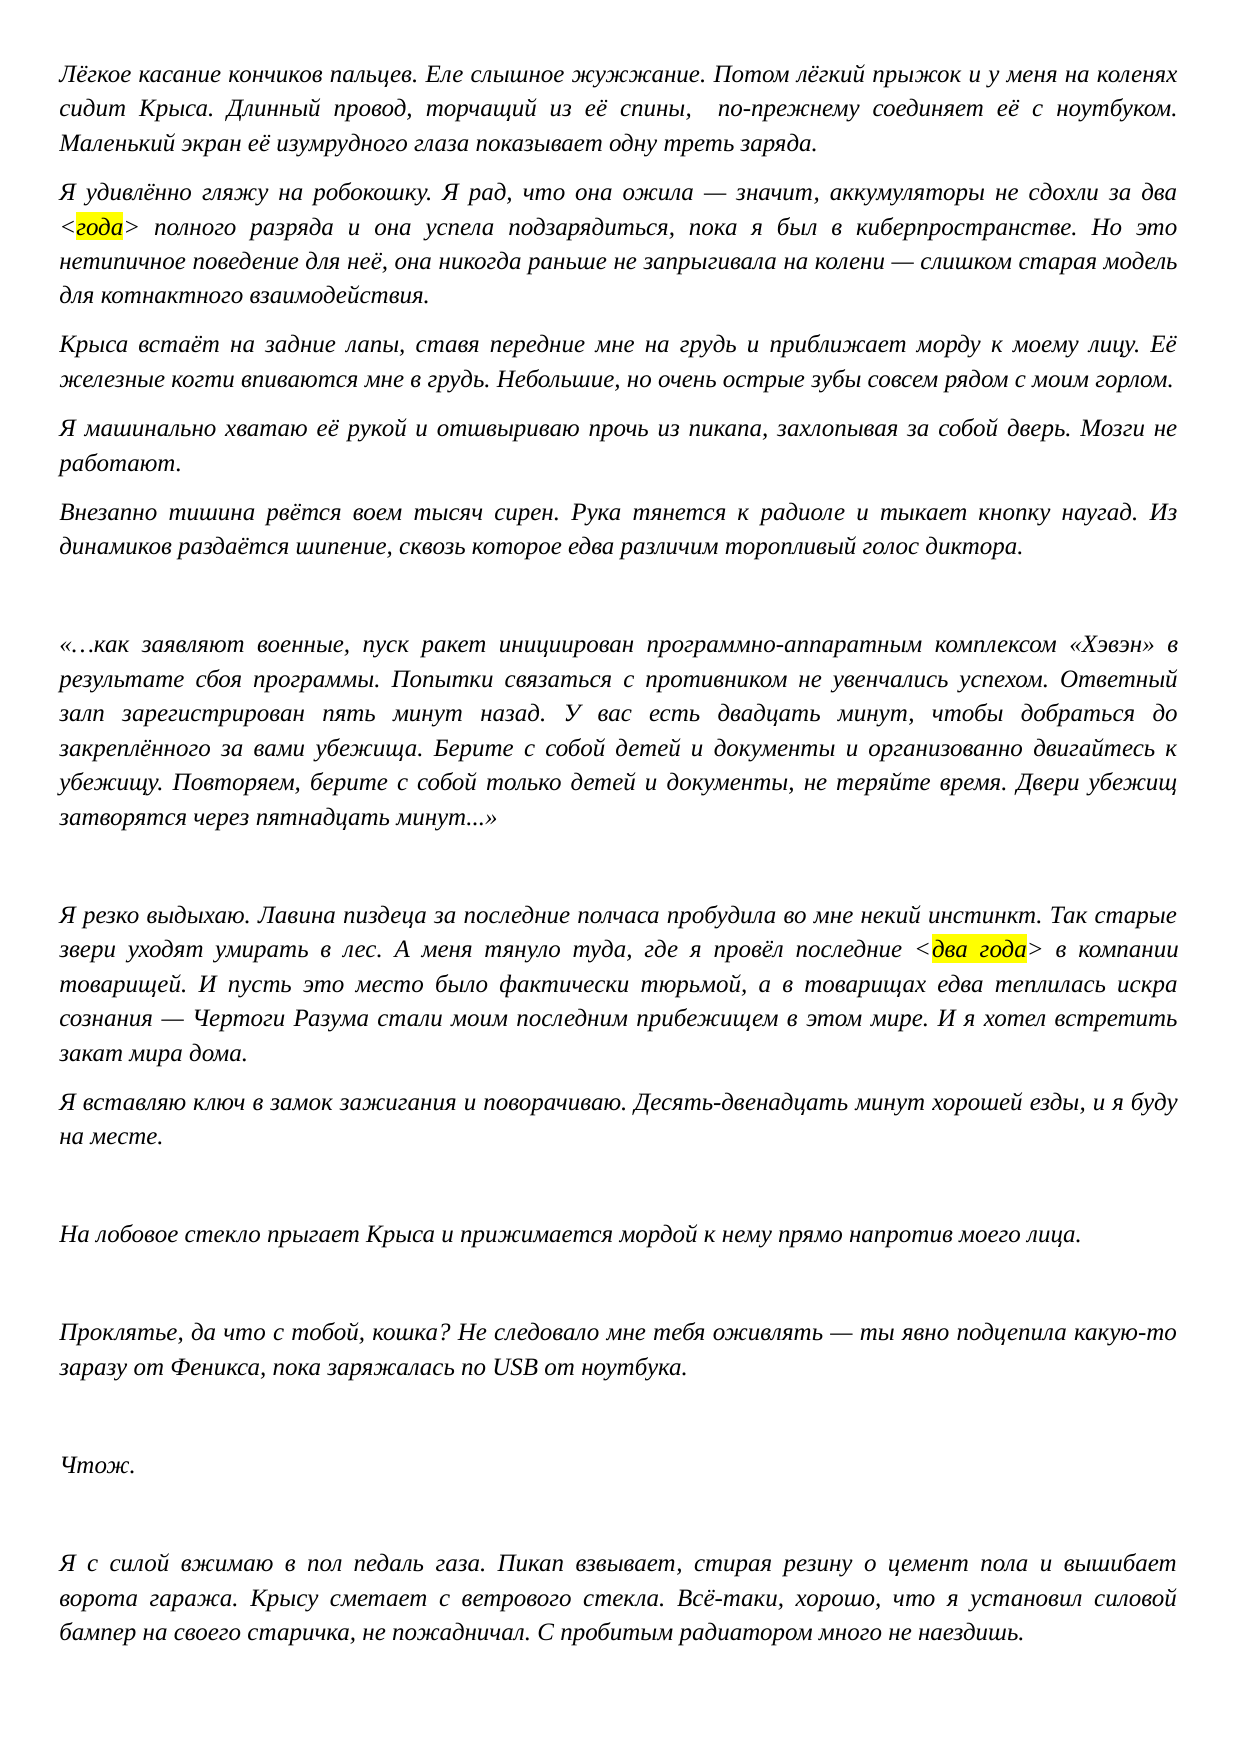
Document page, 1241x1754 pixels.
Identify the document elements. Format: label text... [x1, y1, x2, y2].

text Я удивлённо гляжу на робокошку. Я рад, что она ожила — значит, аккумуляторы не сдохли за два <года> полного разряда и она успела подзарядиться, пока я был в киберпространстве. Но это нетипичное поведение для неё, она никогда раньше не запрыгивала на колени — слишком старая модель для котнактного взаимодействия. [59, 177, 1181, 309]
text Проклятье, да что с тобой, кошка? Не следовало мне тебя оживлять — ты явно подцепила какую-то заразу от Феникса, пока заряжалась по USB от ноутбука. [59, 1317, 1181, 1381]
text Я резко выдыхаю. Лавина пиздеца за последние полчаса пробудила во мне некий инстинкт. Так старые звери уходят умирать в лес. А меня тянуло туда, где я провёл последние <два года> в компании товарищей. И пусть это место было фактически тюрьмой, а в товарищах едва теплилась искра сознания — Чертоги Разума стали моим последним прибежищем в этом мире. И я хотел встретить закат мира дома. [59, 900, 1181, 1066]
text Чтож. [59, 1450, 1181, 1479]
text Крыса встаёт на задние лапы, ставя передние мне на грудь и приближает морду к моему лицу. Её железные когти впиваются мне в грудь. Небольшие, но очень острые зубы совсем рядом с моим горлом. [59, 329, 1181, 393]
text «…как заявляют военные, пуск ракет инициирован программно-аппаратным комплексом «Хэвэн» в результате сбоя программы. Попытки связаться с противником не увенчались успехом. Ответный залп зарегистрирован пять минут назад. У вас есть двадцать минут, чтобы добраться до закреплённого за вами убежища. Берите с собой детей и документы и организованно двигайтесь к убежищу. Повторяем, берите с собой только детей и документы, не теряйте время. Двери убежищ затворятся через пятнадцать минут...» [59, 629, 1181, 830]
text Я машинально хватаю её рукой и отшвыриваю прочь из пикапа, захлопывая за собой дверь. Мозги не работают. [59, 413, 1181, 476]
text Я вставляю ключ в замок зажигания и поворачиваю. Десять-двенадцать минут хорошей езды, и я буду на месте. [59, 1087, 1181, 1150]
text Лёгкое касание кончиков пальцев. Еле слышное жужжание. Потом лёгкий прыжок и у меня на коленях сидит Крыса. Длинный провод, торчащий из её спины, по-прежнему соединяет её с ноутбуком. Маленький экран её изумрудного глаза показывает одну треть заряда. [59, 59, 1181, 157]
text Я с силой вжимаю в пол педаль газа. Пикап взвывает, стирая резину о цемент пола и вышибает ворота гаража. Крысу сметает с ветрового стекла. Всё-таки, хорошо, что я установил силовой бампер на своего старичка, не пожадничал. С пробитым радиатором много не наездишь. [59, 1548, 1181, 1646]
text На лобовое стекло прыгает Крыса и прижимается мордой к нему прямо напротив моего лица. [59, 1219, 1181, 1248]
text Внезапно тишина рвётся воем тысяч сирен. Рука тянется к радиоле и тыкает кнопку наугад. Из динамиков раздаётся шипение, сквозь которое едва различим торопливый голос диктора. [59, 497, 1181, 560]
